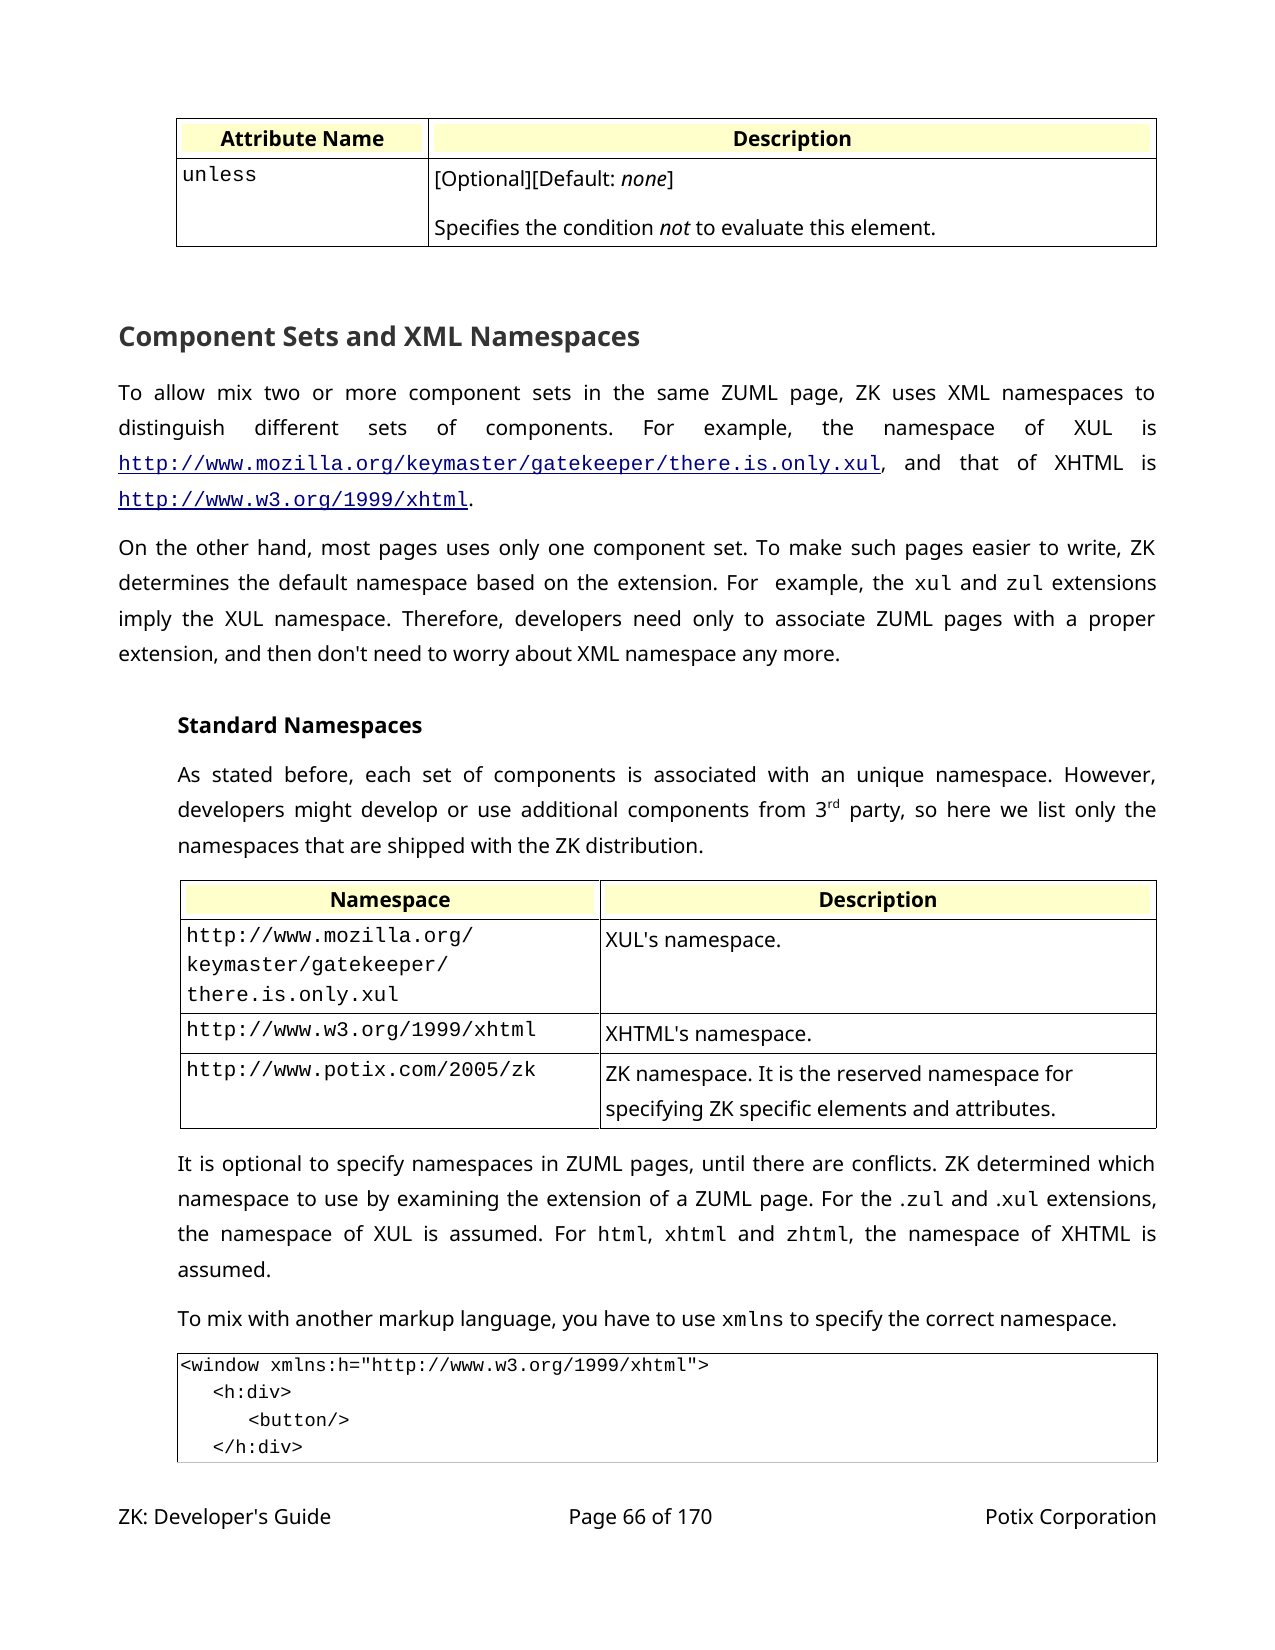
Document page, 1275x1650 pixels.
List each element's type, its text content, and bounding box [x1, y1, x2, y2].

table_cell XUL's namespace. [601, 920, 1156, 1013]
table_header Namespace [181, 881, 599, 919]
text It is optional to specify namespaces in ZUML pages, until there are conflicts. ZK determined which namespace to use by examining the extension of a ZUML page. For the .zul and .xul extensions, the namespace of XUL is assumed. For html, xhtml and zhtml, the namespace of XHTML is assumed. [177, 1149, 1157, 1283]
table_cell ZK namespace. It is the reserved namespace for specifying ZK specific elements and attributes. [601, 1054, 1156, 1128]
table_cell unless [177, 159, 428, 246]
table_header Attribute Name [177, 119, 428, 158]
text To mix with another markup language, you have to use xmlns to specify the correct namespace. [177, 1304, 1157, 1332]
table_cell http://www.potix.com/2005/zk [181, 1054, 599, 1128]
text </h:div> [178, 1434, 1157, 1462]
table_header Description [429, 119, 1156, 158]
text To allow mix two or more component sets in the same ZUML page, ZK uses XML namespaces to distinguish different sets of components. For example, the namespace of XUL is http://www.mozilla.org/keymaster/gatekeeper/there.is.only.xul, and that of XHTML is http://www.w3.org/1999/xhtml. [118, 378, 1157, 512]
table_header Description [601, 881, 1156, 919]
table_cell [Optional][Default: none] Specifies the condition not to evaluate this element. [429, 159, 1156, 246]
table_cell http://www.w3.org/1999/xhtml [181, 1014, 599, 1053]
text As stated before, each set of components is associated with an unique namespace. However, developers might develop or use additional components from 3rd party, so here we list only the namespaces that are shipped with the ZK distribution. [177, 760, 1157, 859]
text On the other hand, most pages uses only one component set. To make such pages easier to write, ZK determines the default namespace based on the extension. For example, the xul and zul extensions imply the XUL namespace. Therefore, developers need only to associate ZUML pages with a proper extension, and then don't need to worry about XML namespace any more. [118, 533, 1157, 667]
text <button/> [178, 1407, 1157, 1432]
subtitle Standard Namespaces [177, 710, 1157, 740]
subtitle Component Sets and XML Namespaces [118, 317, 1157, 354]
table_cell http://www.mozilla.org/keymaster/gatekeeper/there.is.only.xul [181, 920, 599, 1013]
text <window xmlns:h="http://www.w3.org/1999/xhtml"> [178, 1354, 1157, 1377]
text <h:div> [178, 1380, 1157, 1404]
table_cell XHTML's namespace. [601, 1014, 1156, 1053]
